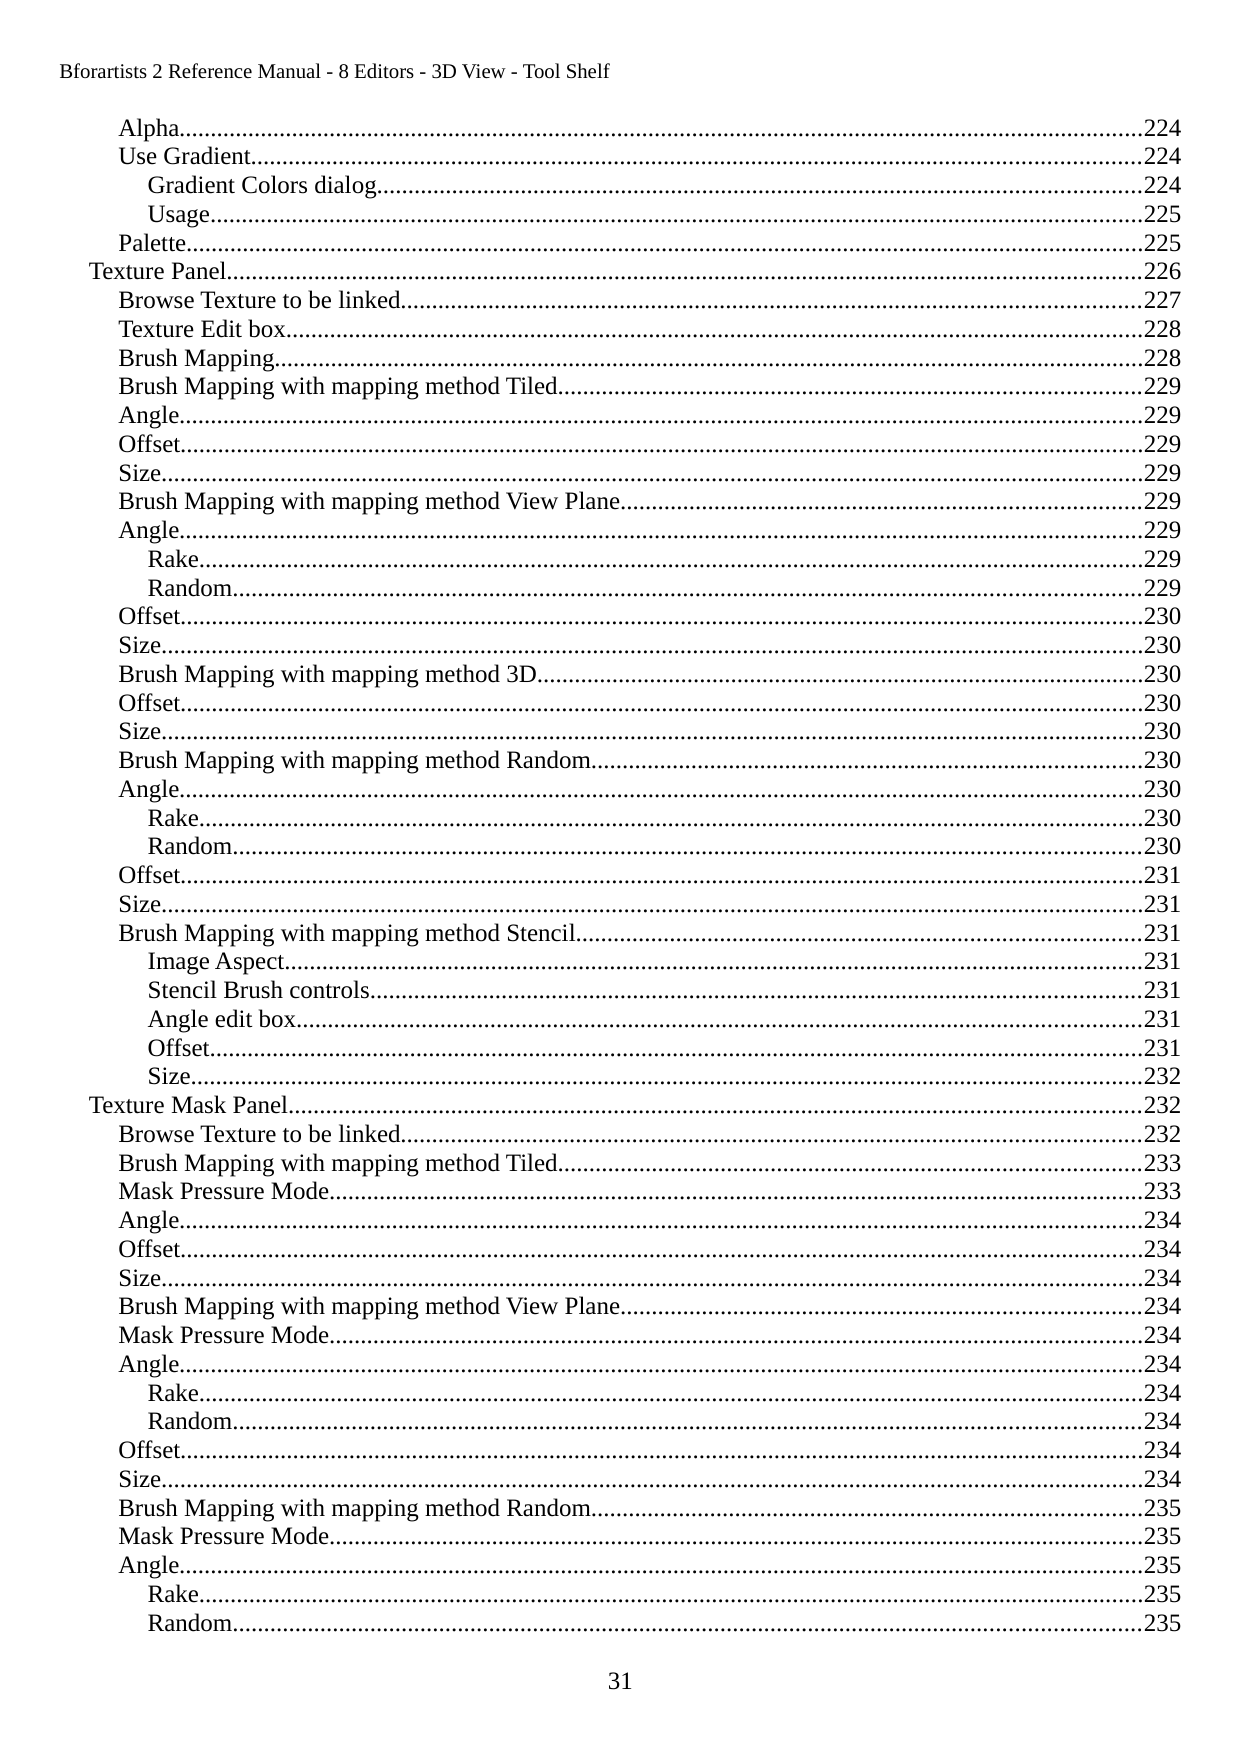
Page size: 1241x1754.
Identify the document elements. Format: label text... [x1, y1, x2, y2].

text Stencil Brush controls 231 [147, 975, 1181, 1004]
text Rake 235 [147, 1579, 1181, 1608]
text Rake 229 [147, 544, 1181, 573]
text Image Aspect 231 [147, 946, 1181, 975]
text Usage 225 [147, 199, 1181, 228]
text Alpha 224 [118, 113, 1181, 141]
text Brush Mapping with mapping method Random 235 [118, 1493, 1181, 1521]
text Angle 230 [118, 774, 1181, 803]
text Brush Mapping with mapping method Tiled 233 [118, 1148, 1181, 1176]
text Brush Mapping with mapping method Tiled 229 [118, 371, 1181, 400]
text Mask Pressure Mode 233 [118, 1176, 1181, 1205]
text Texture Edit box 228 [118, 314, 1181, 343]
text Angle edit box 231 [147, 1004, 1181, 1033]
text Angle 234 [118, 1205, 1181, 1234]
text Random 230 [147, 831, 1181, 860]
text Offset 230 [118, 688, 1181, 716]
text Size 232 [147, 1061, 1181, 1090]
text Offset 231 [147, 1033, 1181, 1061]
text Brush Mapping with mapping method View Plane 229 [118, 486, 1181, 515]
text Size 230 [118, 716, 1181, 745]
text Angle 229 [118, 515, 1181, 544]
text Mask Pressure Mode 234 [118, 1320, 1181, 1349]
text Texture Panel 226 [88, 256, 1181, 285]
text Angle 235 [118, 1550, 1181, 1579]
text Brush Mapping with mapping method Random 230 [118, 745, 1181, 774]
text Brush Mapping with mapping method View Plane 234 [118, 1291, 1181, 1320]
text Random 234 [147, 1406, 1181, 1435]
text Rake 234 [147, 1378, 1181, 1406]
text Offset 234 [118, 1234, 1181, 1263]
text Size 234 [118, 1464, 1181, 1493]
text Gradient Colors dialog 224 [147, 170, 1181, 199]
text Palette 225 [118, 228, 1181, 256]
text Offset 231 [118, 860, 1181, 889]
text Angle 229 [118, 400, 1181, 429]
text Browse Texture to be linked 227 [118, 285, 1181, 314]
text Angle 234 [118, 1349, 1181, 1378]
text Size 231 [118, 889, 1181, 918]
text Offset 230 [118, 601, 1181, 630]
text Rake 230 [147, 803, 1181, 831]
text Brush Mapping with mapping method 3D 230 [118, 659, 1181, 688]
text Random 229 [147, 573, 1181, 601]
text Mask Pressure Mode 235 [118, 1521, 1181, 1550]
text Brush Mapping 228 [118, 343, 1181, 371]
text Offset 229 [118, 429, 1181, 458]
text Browse Texture to be linked 232 [118, 1119, 1181, 1148]
text Brush Mapping with mapping method Stencil 231 [118, 918, 1181, 946]
text Random 235 [147, 1608, 1181, 1636]
text Use Gradient 224 [118, 141, 1181, 170]
text Offset 234 [118, 1435, 1181, 1464]
text Size 230 [118, 630, 1181, 659]
text Size 234 [118, 1263, 1181, 1291]
text Texture Mask Panel 232 [88, 1090, 1181, 1119]
text Size 229 [118, 458, 1181, 486]
